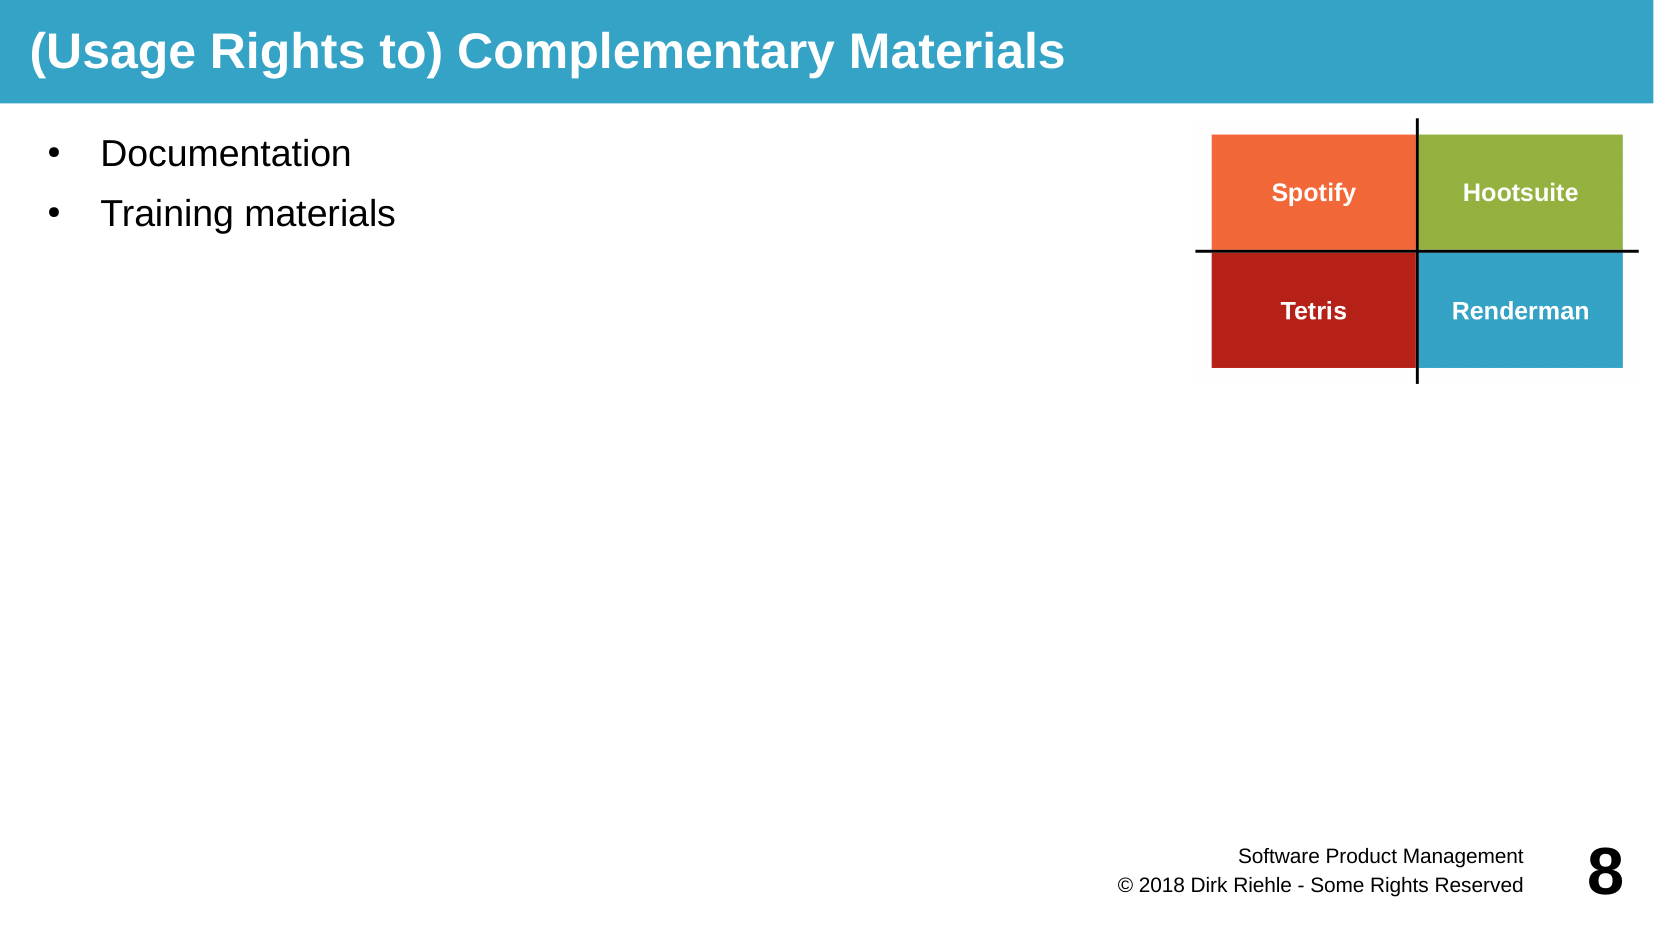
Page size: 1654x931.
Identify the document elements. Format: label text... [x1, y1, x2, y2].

picture [1195, 118, 1639, 384]
title (Usage Rights to) Complementary Materials [0, 0, 1654, 104]
list Documentation Training materials [29, 132, 1625, 813]
